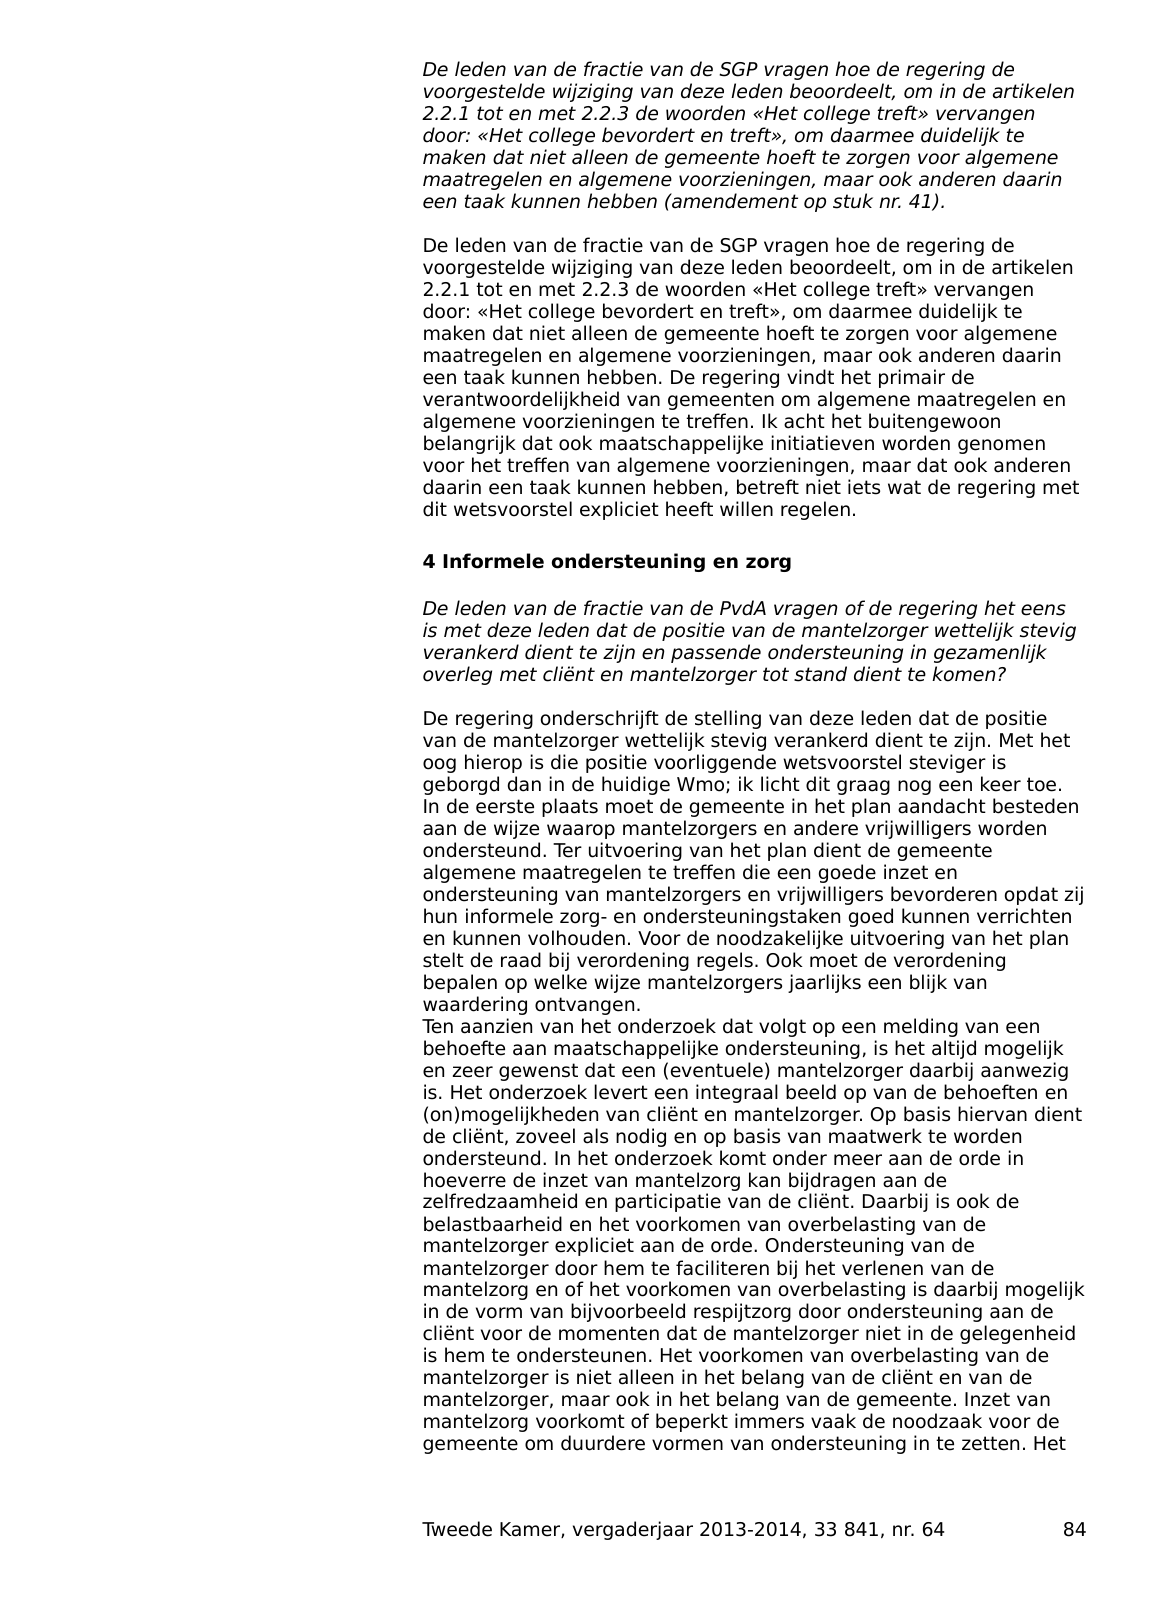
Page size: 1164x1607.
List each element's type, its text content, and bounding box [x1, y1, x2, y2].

text De leden van de fractie van de SGP vragen hoe de regering de voorgestelde wijziging van deze leden beoordeelt, om in de artikelen 2.2.1 tot en met 2.2.3 de woorden «Het college treft» vervangen door: «Het college bevordert en treft», om daarmee duidelijk te maken dat niet alleen de gemeente hoeft te zorgen voor algemene maatregelen en algemene voorzieningen, maar ook anderen daarin een taak kunnen hebben. De regering vindt het primair de verantwoordelijkheid van gemeenten om algemene maatregelen en algemene voorzieningen te treffen. Ik acht het buitengewoon belangrijk dat ook maatschappelijke initiatieven worden genomen voor het treffen van algemene voorzieningen, maar dat ook anderen daarin een taak kunnen hebben, betreft niet iets wat de regering met dit wetsvoorstel expliciet heeft willen regelen. [422, 235, 1087, 521]
text In de eerste plaats moet de gemeente in het plan aandacht besteden aan de wijze waarop mantelzorgers en andere vrijwilligers worden ondersteund. Ter uitvoering van het plan dient de gemeente algemene maatregelen te treffen die een goede inzet en ondersteuning van mantelzorgers en vrijwilligers bevorderen opdat zij hun informele zorg- en ondersteuningstaken goed kunnen verrichten en kunnen volhouden. Voor de noodzakelijke uitvoering van het plan stelt de raad bij verordening regels. Ook moet de verordening bepalen op welke wijze mantelzorgers jaarlijks een blijk van waardering ontvangen. [422, 796, 1087, 1016]
text Ten aanzien van het onderzoek dat volgt op een melding van een behoefte aan maatschappelijke ondersteuning, is het altijd mogelijk en zeer gewenst dat een (eventuele) mantelzorger daarbij aanwezig is. Het onderzoek levert een integraal beeld op van de behoeften en (on)mogelijkheden van cliënt en mantelzorger. Op basis hiervan dient de cliënt, zoveel als nodig en op basis van maatwerk te worden ondersteund. In het onderzoek komt onder meer aan de orde in hoeverre de inzet van mantelzorg kan bijdragen aan de zelfredzaamheid en participatie van de cliënt. Daarbij is ook de belastbaarheid en het voorkomen van overbelasting van de mantelzorger expliciet aan de orde. Ondersteuning van de mantelzorger door hem te faciliteren bij het verlenen van de mantelzorg en of het voorkomen van overbelasting is daarbij mogelijk in de vorm van bijvoorbeeld respijtzorg door ondersteuning aan de cliënt voor de momenten dat de mantelzorger niet in de gelegenheid is hem te ondersteunen. Het voorkomen van overbelasting van de mantelzorger is niet alleen in het belang van de cliënt en van de mantelzorger, maar ook in het belang van de gemeente. Inzet van mantelzorg voorkomt of beperkt immers vaak de noodzaak voor de gemeente om duurdere vormen van ondersteuning in te zetten. Het [422, 1016, 1087, 1455]
subtitle 4 Informele ondersteuning en zorg [422, 551, 1087, 573]
text De regering onderschrijft de stelling van deze leden dat de positie van de mantelzorger wettelijk stevig verankerd dient te zijn. Met het oog hierop is die positie voorliggende wetsvoorstel steviger is geborgd dan in de huidige Wmo; ik licht dit graag nog een keer toe. [422, 708, 1087, 796]
text De leden van de fractie van de SGP vragen hoe de regering de voorgestelde wijziging van deze leden beoordeelt, om in de artikelen 2.2.1 tot en met 2.2.3 de woorden «Het college treft» vervangen door: «Het college bevordert en treft», om daarmee duidelijk te maken dat niet alleen de gemeente hoeft te zorgen voor algemene maatregelen en algemene voorzieningen, maar ook anderen daarin een taak kunnen hebben (amendement op stuk nr. 41). [422, 59, 1087, 213]
text De leden van de fractie van de PvdA vragen of de regering het eens is met deze leden dat de positie van de mantelzorger wettelijk stevig verankerd dient te zijn en passende ondersteuning in gezamenlijk overleg met cliënt en mantelzorger tot stand dient te komen? [422, 598, 1087, 686]
